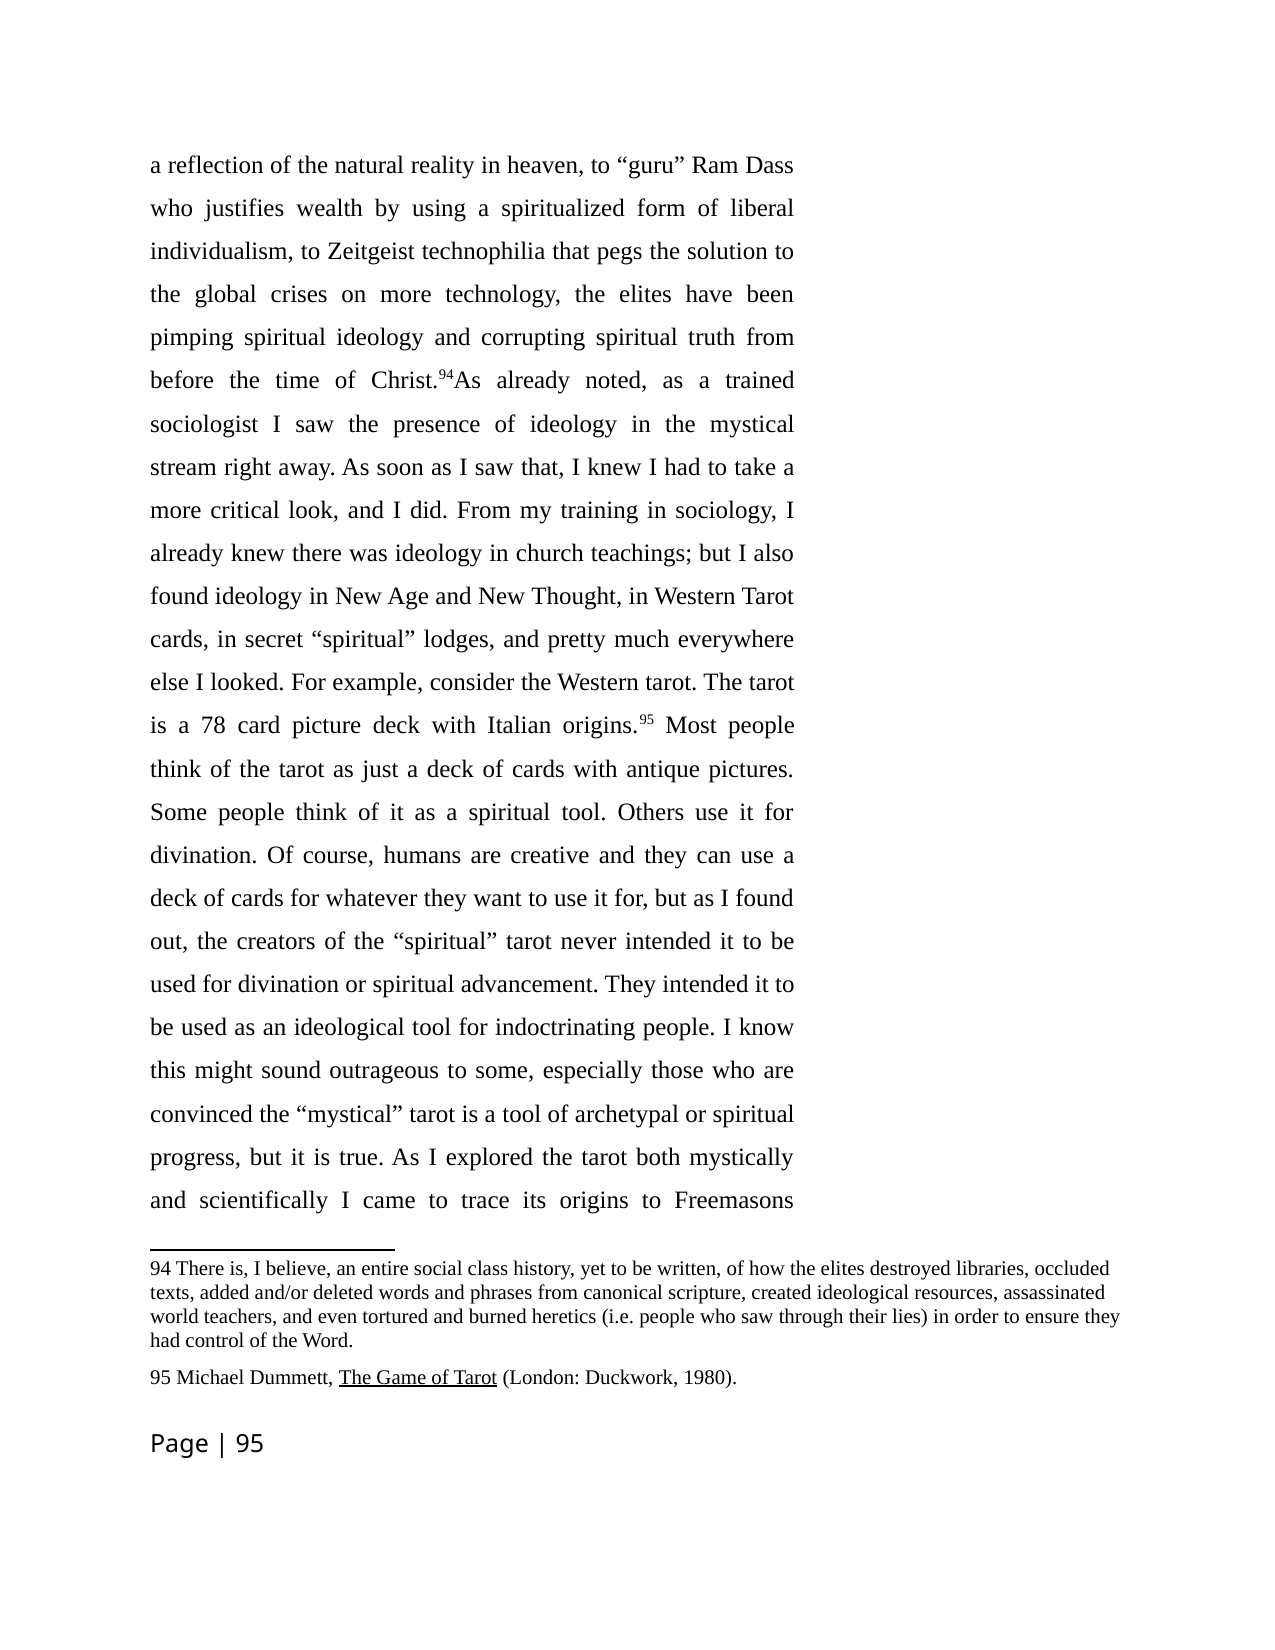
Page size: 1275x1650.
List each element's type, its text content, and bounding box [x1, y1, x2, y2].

text Michael Dummett, The Game of Tarot (London: Duckwork, 1980). [150, 1365, 1125, 1389]
text There is, I believe, an entire social class history, yet to be written, of how the elites destroyed libraries, occluded texts, added and/or deleted words and phrases from canonical scripture, created ideological resources, assassinated world teachers, and even tortured and burned heretics (i.e. people who saw through their lies) in order to ensure they had control of the Word. [150, 1256, 1125, 1352]
text a reflection of the natural reality in heaven, to “guru” Ram Dass who justifies wealth by using a spiritualized form of liberal individualism, to Zeitgeist technophilia that pegs the solution to the global crises on more technology, the elites have been pimping spiritual ideology and corrupting spiritual truth from before the time of Christ.As already noted, as a trained sociologist I saw the presence of ideology in the mystical stream right away. As soon as I saw that, I knew I had to take a more critical look, and I did. From my training in sociology, I already knew there was ideology in church teachings; but I also found ideology in New Age and New Thought, in Western Tarot cards, in secret “spiritual” lodges, and pretty much everywhere else I looked. For example, consider the Western tarot. The tarot is a 78 card picture deck with Italian origins. Most people think of the tarot as just a deck of cards with antique pictures. Some people think of it as a spiritual tool. Others use it for divination. Of course, humans are creative and they can use a deck of cards for whatever they want to use it for, but as I found out, the creators of the “spiritual” tarot never intended it to be used for divination or spiritual advancement. They intended it to be used as an ideological tool for indoctrinating people. I know this might sound outrageous to some, especially those who are convinced the “mystical” tarot is a tool of archetypal or spiritual progress, but it is true. As I explored the tarot both mystically and scientifically I came to trace its origins to Freemasons [150, 150, 795, 1214]
